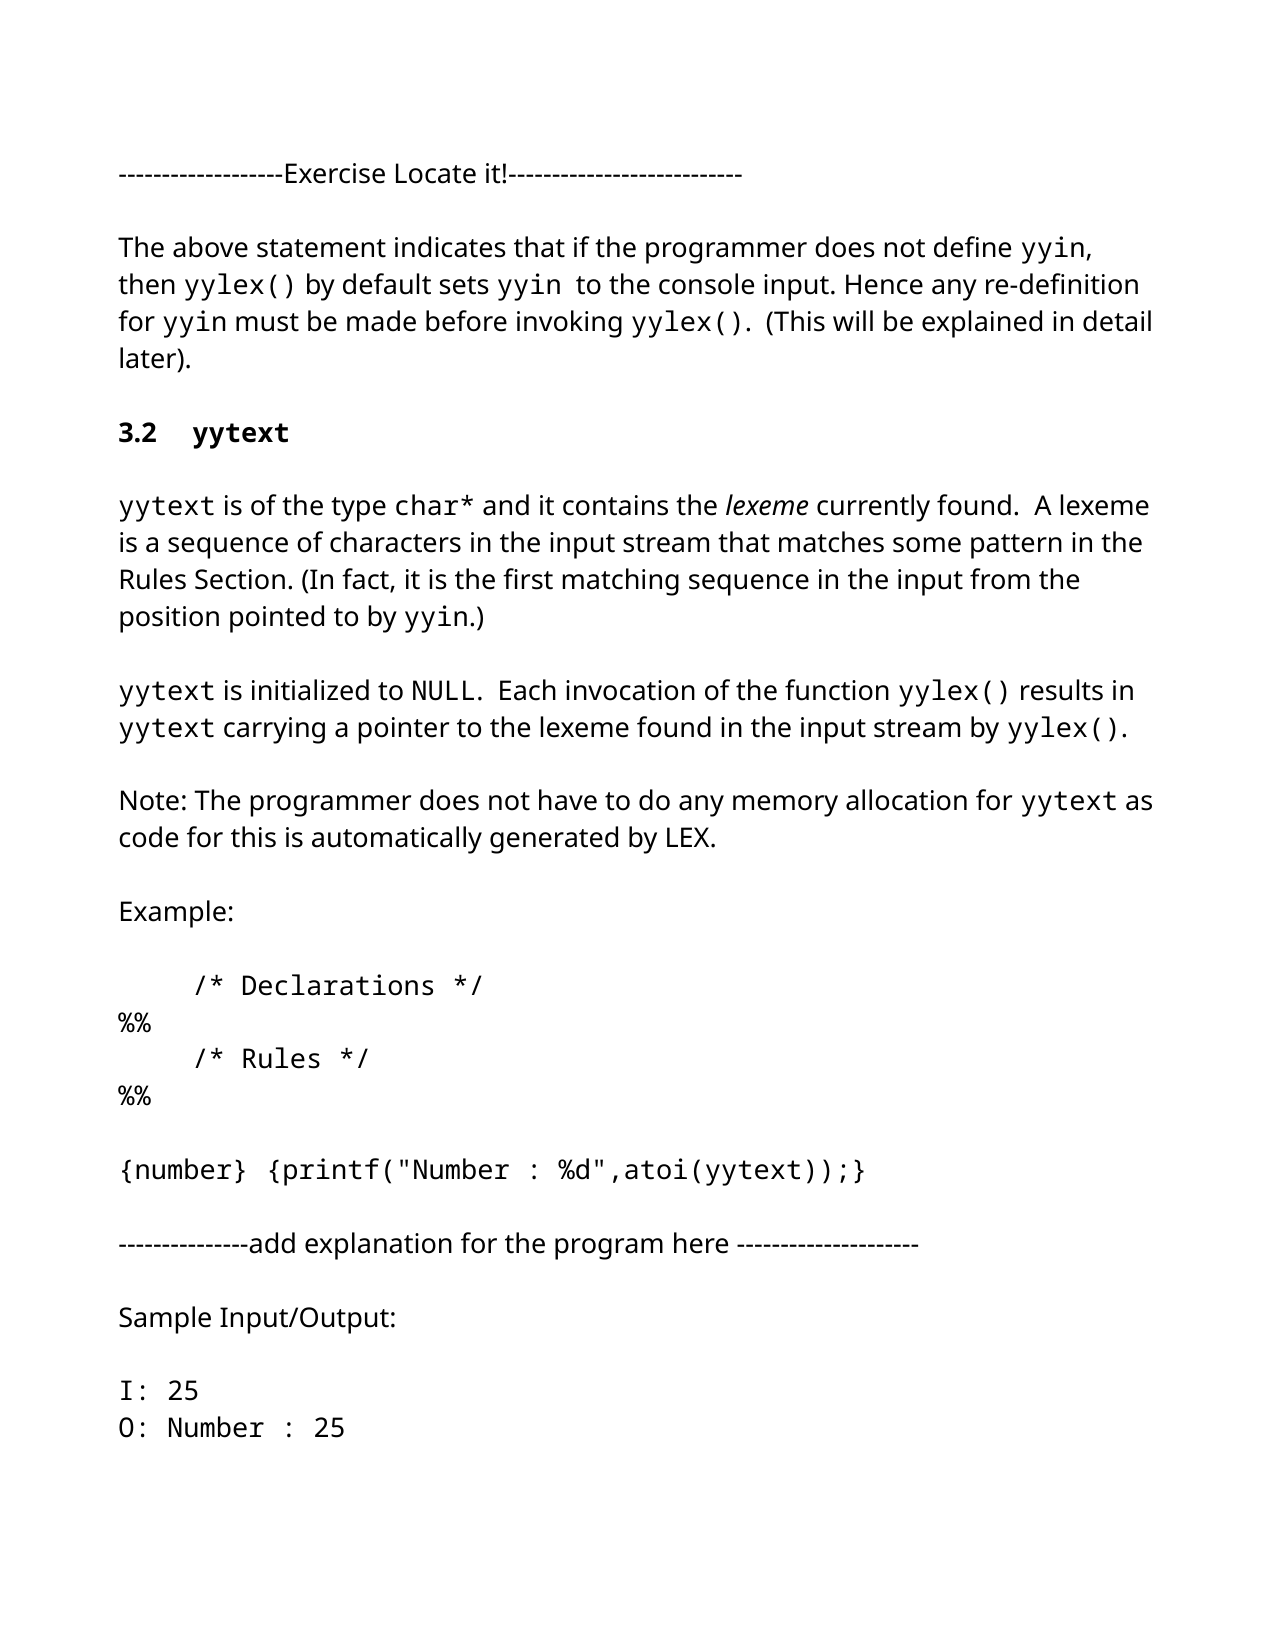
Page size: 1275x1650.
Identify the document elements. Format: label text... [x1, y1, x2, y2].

text -------------------Exercise Locate it!--------------------------- [118, 155, 1157, 192]
text Note: The programmer does not have to do any memory allocation for yytext as code for this is automatically generated by LEX. [118, 782, 1157, 856]
text yytext is of the type char* and it contains the lexeme currently found. A lexeme is a sequence of characters in the input stream that matches some pattern in the Rules Section. (In fact, it is the first matching sequence in the input from the position pointed to by yyin.) [118, 487, 1157, 634]
text /* Declarations */ [118, 966, 1157, 1003]
text {number} {printf("Number : %d",atoi(yytext));} [118, 1151, 1157, 1187]
text ---------------add explanation for the program here --------------------- [118, 1224, 1157, 1261]
text %% [118, 1003, 1157, 1040]
text %% [118, 1077, 1157, 1114]
text 3.2 yytext [118, 413, 1157, 450]
text O: Number : 25 [118, 1409, 1157, 1446]
text The above statement indicates that if the programmer does not define yyin, then yylex() by default sets yyin to the console input. Hence any re-definition for yyin must be made before invoking yylex(). (This will be explained in detail later). [118, 229, 1157, 376]
text I: 25 [118, 1372, 1157, 1409]
text yytext is initialized to NULL. Each invocation of the function yylex() results in yytext carrying a pointer to the lexeme found in the input stream by yylex(). [118, 671, 1157, 745]
text Example: [118, 892, 1157, 929]
text Sample Input/Output: [118, 1298, 1157, 1335]
text /* Rules */ [118, 1040, 1157, 1077]
